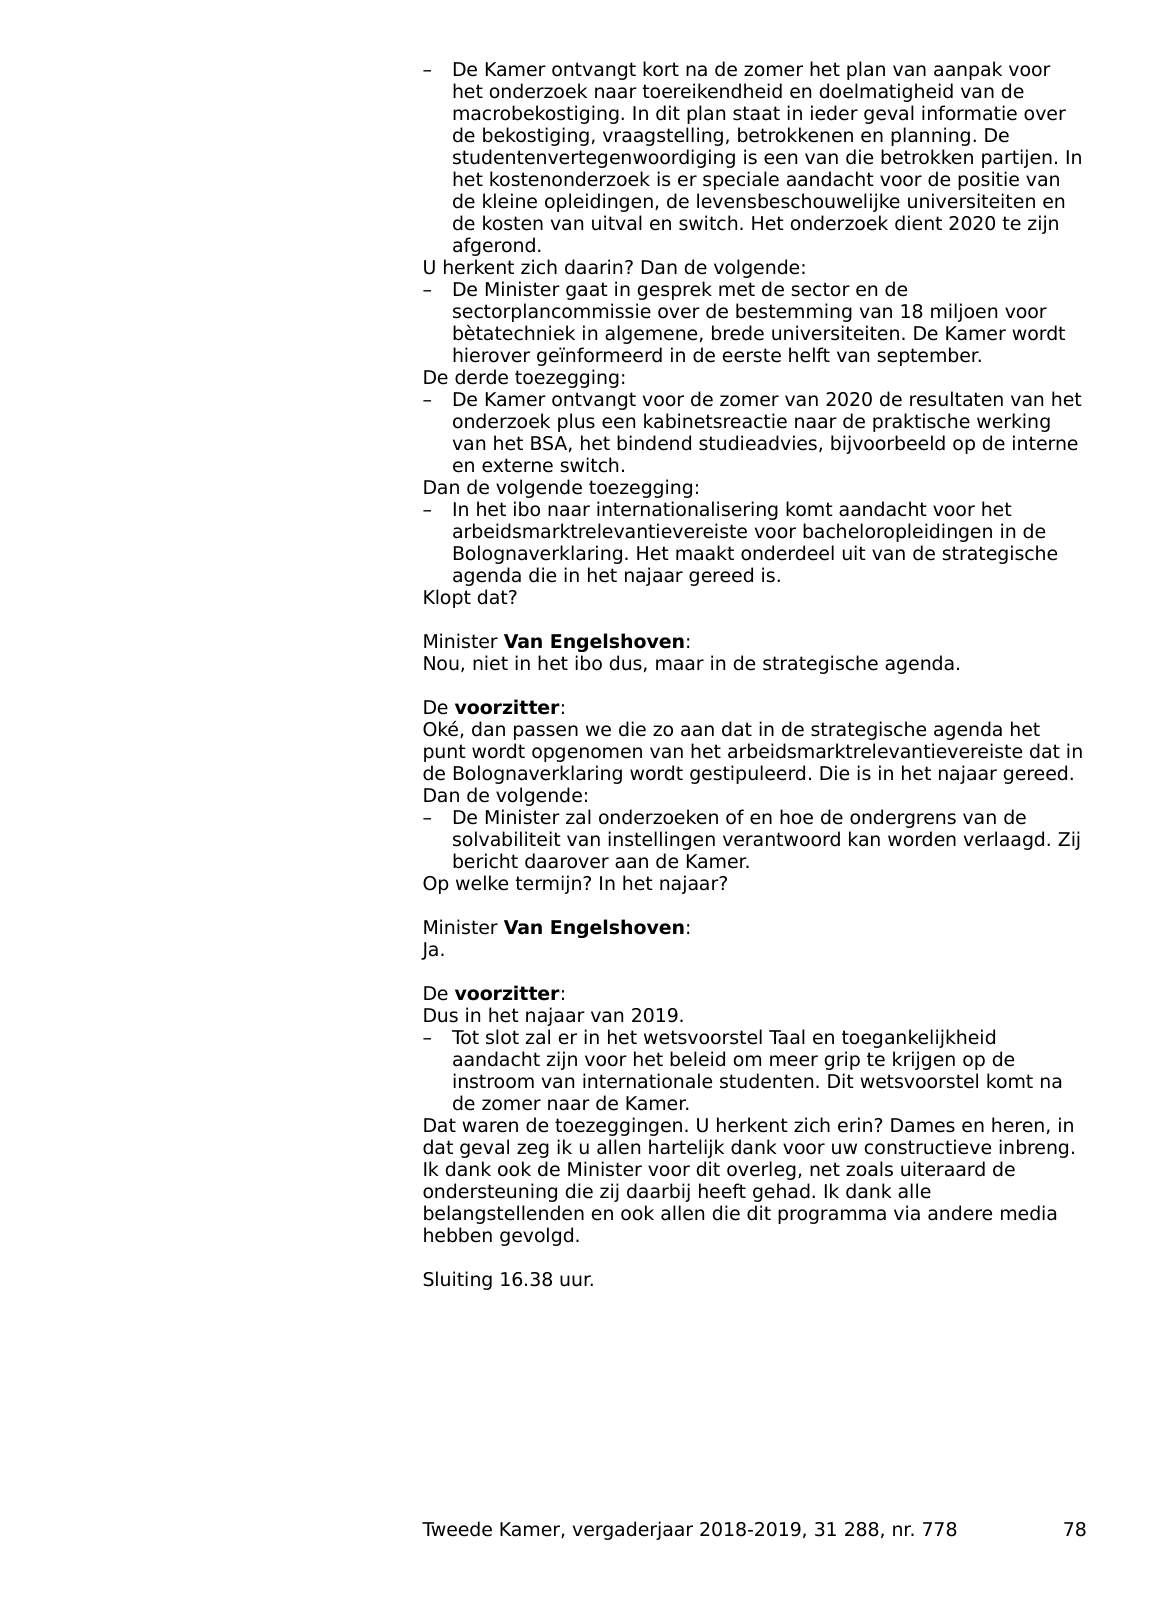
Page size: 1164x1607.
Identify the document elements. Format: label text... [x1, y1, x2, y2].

text Dat waren de toezeggingen. U herkent zich erin? Dames en heren, in dat geval zeg ik u allen hartelijk dank voor uw constructieve inbreng. Ik dank ook de Minister voor dit overleg, net zoals uiteraard de ondersteuning die zij daarbij heeft gehad. Ik dank alle belangstellenden en ook allen die dit programma via andere media hebben gevolgd. [422, 1115, 1087, 1247]
text Oké, dan passen we die zo aan dat in de strategische agenda het punt wordt opgenomen van het arbeidsmarktrelevantievereiste dat in de Bolognaverklaring wordt gestipuleerd. Die is in het najaar gereed. Dan de volgende: [422, 719, 1087, 807]
text De derde toezegging: [422, 367, 1087, 389]
text – Tot slot zal er in het wetsvoorstel Taal en toegankelijkheid aandacht zijn voor het beleid om meer grip te krijgen op de instroom van internationale studenten. Dit wetsvoorstel komt na de zomer naar de Kamer. [422, 1027, 1087, 1115]
text Op welke termijn? In het najaar? [422, 873, 1087, 895]
text Dan de volgende toezegging: [422, 477, 1087, 499]
text – De Minister gaat in gesprek met de sector en de sectorplancommissie over de bestemming van 18 miljoen voor bètatechniek in algemene, brede universiteiten. De Kamer wordt hierover geïnformeerd in de eerste helft van september. [422, 279, 1087, 367]
text – De Kamer ontvangt voor de zomer van 2020 de resultaten van het onderzoek plus een kabinetsreactie naar de praktische werking van het BSA, het bindend studieadvies, bijvoorbeeld op de interne en externe switch. [422, 389, 1087, 477]
text Minister Van Engelshoven: [422, 631, 1087, 653]
text Ja. [422, 939, 1087, 961]
text Sluiting 16.38 uur. [422, 1269, 1087, 1291]
text U herkent zich daarin? Dan de volgende: [422, 257, 1087, 279]
text Nou, niet in het ibo dus, maar in de strategische agenda. [422, 653, 1087, 675]
text Dus in het najaar van 2019. [422, 1005, 1087, 1027]
text Klopt dat? [422, 587, 1087, 608]
text Minister Van Engelshoven: [422, 917, 1087, 939]
text De voorzitter: [422, 983, 1087, 1005]
text De voorzitter: [422, 697, 1087, 719]
text – De Minister zal onderzoeken of en hoe de ondergrens van de solvabiliteit van instellingen verantwoord kan worden verlaagd. Zij bericht daarover aan de Kamer. [422, 807, 1087, 873]
text – In het ibo naar internationalisering komt aandacht voor het arbeidsmarktrelevantievereiste voor bacheloropleidingen in de Bolognaverklaring. Het maakt onderdeel uit van de strategische agenda die in het najaar gereed is. [422, 499, 1087, 587]
text – De Kamer ontvangt kort na de zomer het plan van aanpak voor het onderzoek naar toereikendheid en doelmatigheid van de macrobekostiging. In dit plan staat in ieder geval informatie over de bekostiging, vraagstelling, betrokkenen en planning. De studentenvertegenwoordiging is een van die betrokken partijen. In het kostenonderzoek is er speciale aandacht voor de positie van de kleine opleidingen, de levensbeschouwelijke universiteiten en de kosten van uitval en switch. Het onderzoek dient 2020 te zijn afgerond. [422, 59, 1087, 257]
